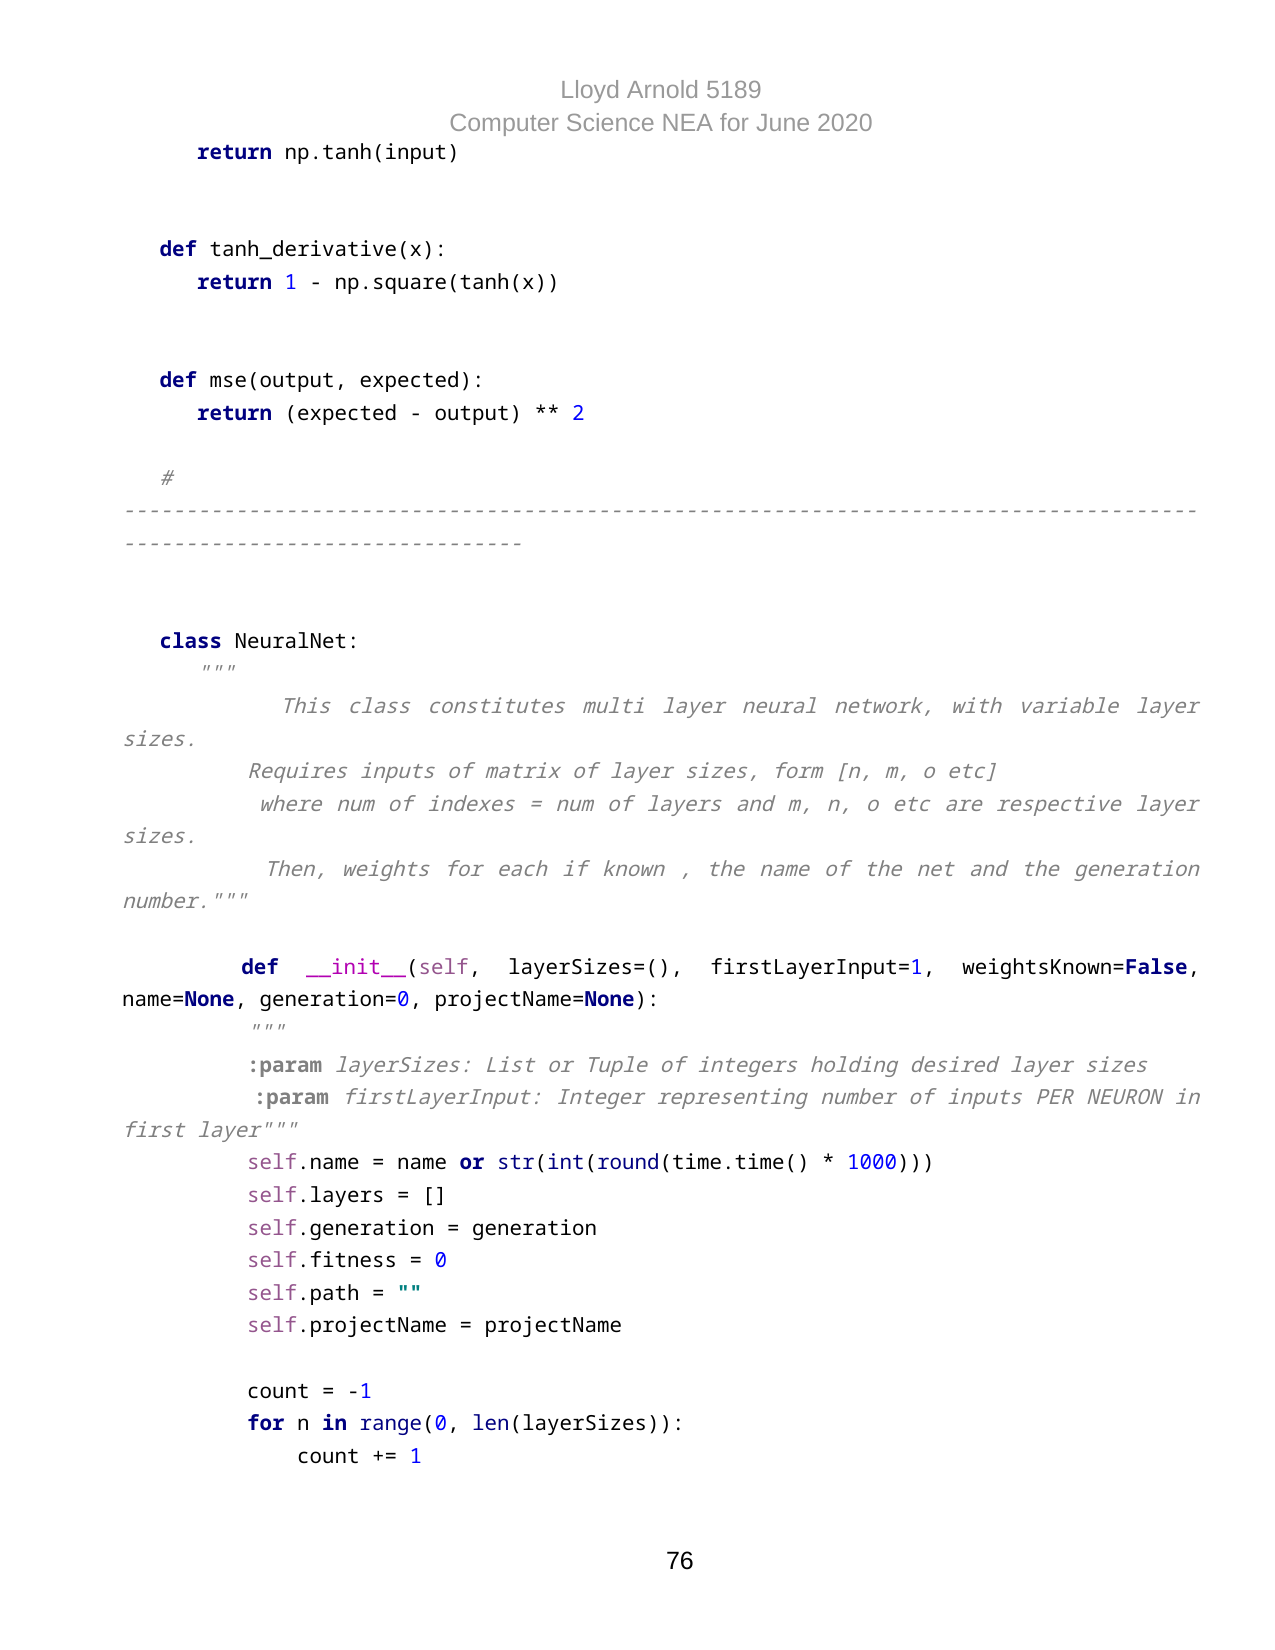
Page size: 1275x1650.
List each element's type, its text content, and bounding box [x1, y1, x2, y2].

text count = -1 [122, 1376, 1200, 1404]
text self.path = "" [122, 1278, 1200, 1306]
text where num of indexes = num of layers and m, n, o etc are respective layer sizes. [122, 789, 1200, 850]
text self.generation = generation [122, 1213, 1200, 1241]
text self.projectName = projectName [122, 1311, 1200, 1339]
text return 1 - np.square(tanh(x)) [122, 267, 1200, 296]
text for n in range(0, len(layerSizes)): [122, 1408, 1200, 1437]
text :param firstLayerInput: Integer representing number of inputs PER NEURON in first layer""" [122, 1082, 1200, 1143]
text count += 1 [122, 1441, 1200, 1469]
text # ---------------------------------------------------------------------------------------------------------------------- [122, 463, 1200, 556]
text self.fitness = 0 [122, 1245, 1200, 1274]
text Requires inputs of matrix of layer sizes, form [n, m, o etc] [122, 756, 1200, 785]
text :param layerSizes: List or Tuple of integers holding desired layer sizes [122, 1050, 1200, 1078]
text def tanh_derivative(x): [122, 234, 1200, 263]
text """ [122, 658, 1200, 687]
text return (expected - output) ** 2 [122, 398, 1200, 426]
text def mse(output, expected): [122, 365, 1200, 393]
text This class constitutes multi layer neural network, with variable layer sizes. [122, 691, 1200, 752]
text Then, weights for each if known , the name of the net and the generation number.""" [122, 854, 1200, 915]
text self.layers = [] [122, 1180, 1200, 1208]
text return np.tanh(input) [122, 137, 1200, 165]
text """ [122, 1017, 1200, 1046]
text self.name = name or str(int(round(time.time() * 1000))) [122, 1147, 1200, 1176]
text class NeuralNet: [122, 626, 1200, 654]
text def __init__(self, layerSizes=(), firstLayerInput=1, weightsKnown=False, name=None, generation=0, projectName=None): [122, 952, 1200, 1013]
